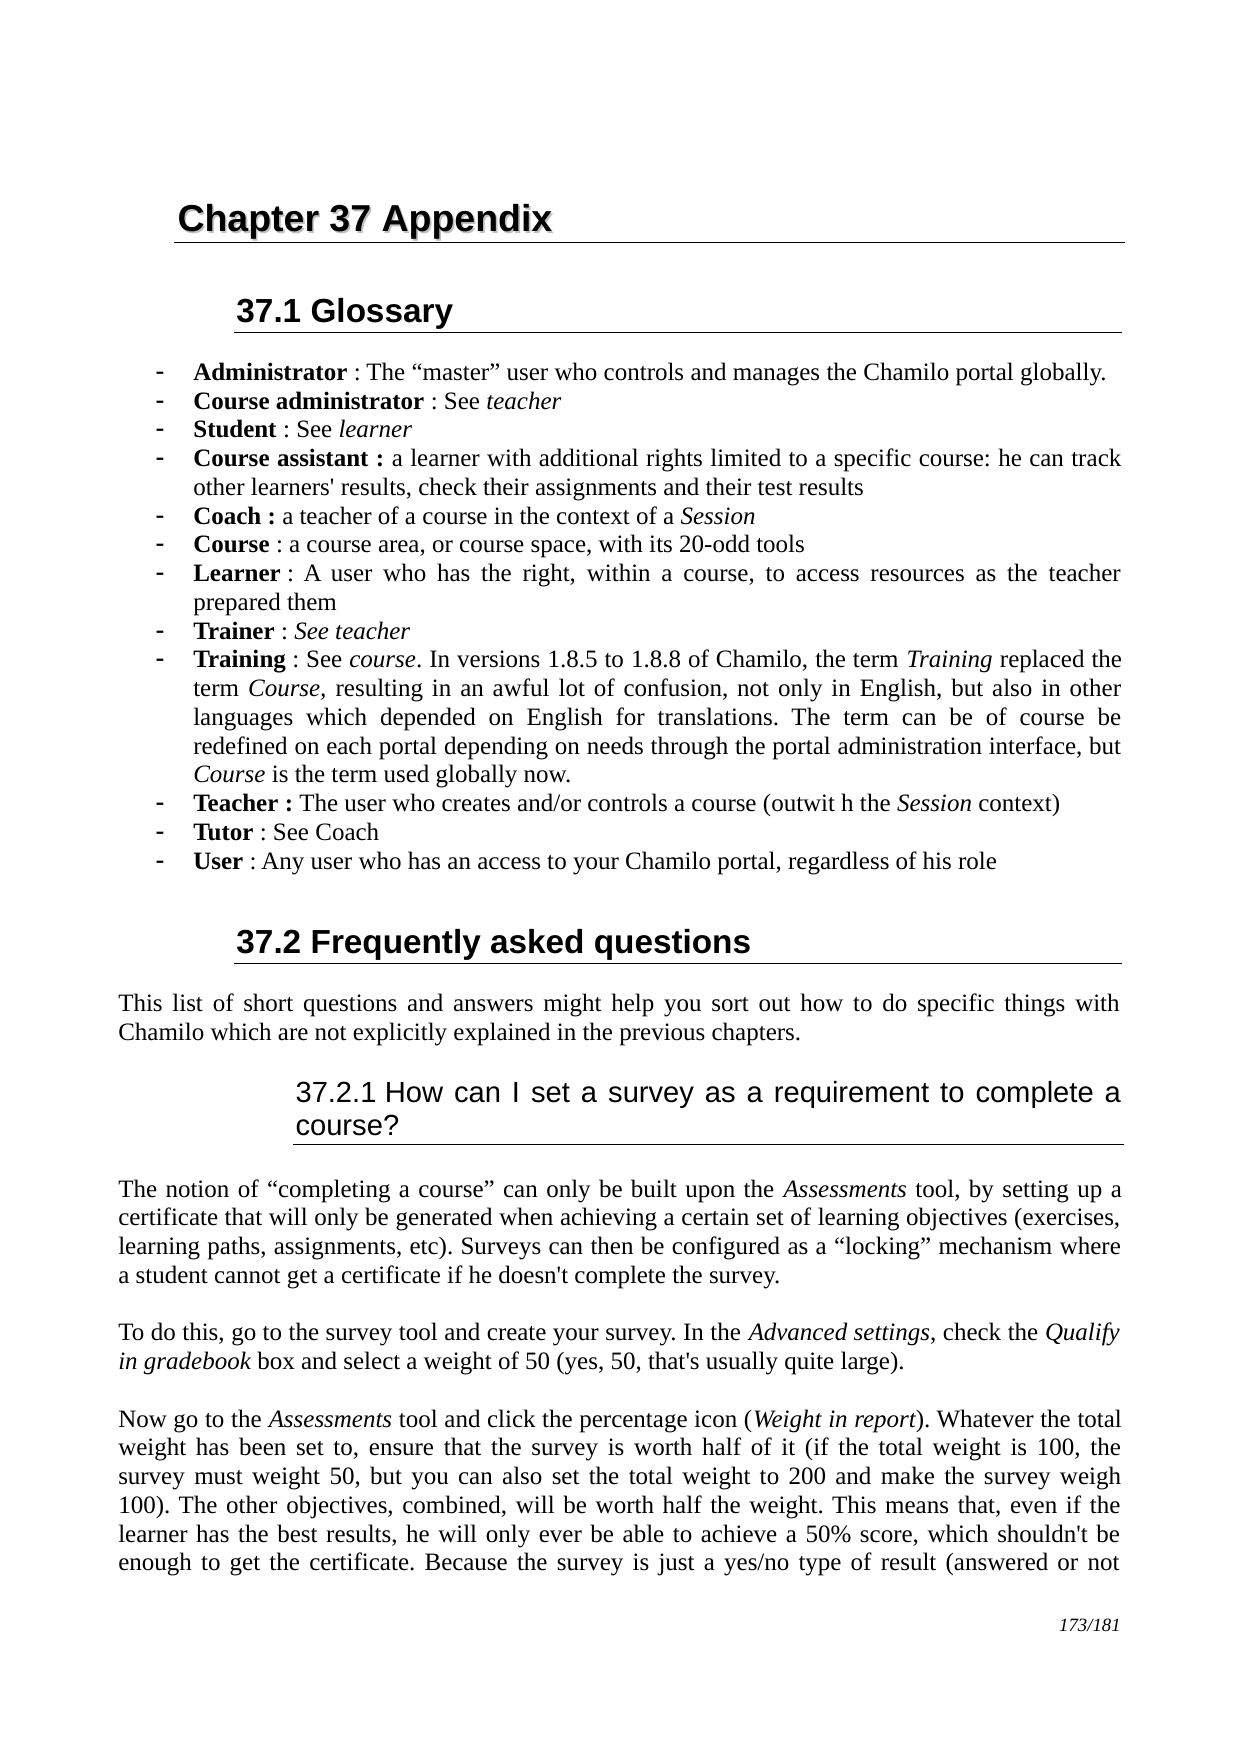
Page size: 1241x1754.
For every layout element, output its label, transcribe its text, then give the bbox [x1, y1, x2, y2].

subtitle How can I set a survey as a requirement to complete a course? [293, 1075, 1124, 1144]
list Course assistant : a learner with additional rights limited to a specific course: he can track other learners' results, check their assignments and their test results [156, 443, 1122, 501]
list Teacher : The user who creates and/or controls a course (outwit h the Session context) [156, 788, 1122, 817]
subtitle Frequently asked questions [234, 922, 1122, 963]
subtitle Glossary [234, 291, 1122, 332]
list Course : a course area, or course space, with its 20-odd tools [156, 529, 1122, 558]
list Learner : A user who has the right, within a course, to access resources as the teacher prepared them [156, 558, 1122, 616]
list Coach : a teacher of a course in the context of a Session [156, 501, 1122, 529]
text To do this, go to the survey tool and create your survey. In the Advanced settings, check the Qualify in gradebook box and select a weight of 50 (yes, 50, that's usually quite large). [118, 1317, 1122, 1375]
text This list of short questions and answers might help you sort out how to do specific things with Chamilo which are not explicitly explained in the previous chapters. [118, 988, 1122, 1045]
text The notion of “completing a course” can only be built upon the Assessments tool, by setting up a certificate that will only be generated when achieving a certain set of learning objectives (exercises, learning paths, assignments, etc). Surveys can then be configured as a “locking” mechanism where a student cannot get a certificate if he doesn't complete the survey. [118, 1174, 1122, 1289]
list Trainer : See teacher [156, 616, 1122, 644]
text Now go to the Assessments tool and click the percentage icon (Weight in report). Whatever the total weight has been set to, ensure that the survey is worth half of it (if the total weight is 100, the survey must weight 50, but you can also set the total weight to 200 and make the survey weigh 100). The other objectives, combined, will be worth half the weight. This means that, even if the learner has the best results, he will only ever be able to achieve a 50% score, which shouldn't be enough to get the certificate. Because the survey is just a yes/no type of result (answered or not [118, 1404, 1122, 1576]
list Training : See course. In versions 1.8.5 to 1.8.8 of Chamilo, the term Training replaced the term Course, resulting in an awful lot of confusion, not only in English, but also in other languages which depended on English for translations. The term can be of course be redefined on each portal depending on needs through the portal administration interface, but Course is the term used globally now. [156, 644, 1122, 788]
list User : Any user who has an access to your Chamilo portal, regardless of his role [156, 846, 1122, 874]
list Student : See learner [156, 414, 1122, 443]
subtitle Appendix [174, 193, 1125, 242]
list Administrator : The “master” user who controls and manages the Chamilo portal globally. [156, 357, 1122, 386]
list Tutor : See Coach [156, 817, 1122, 846]
list Course administrator : See teacher [156, 386, 1122, 414]
